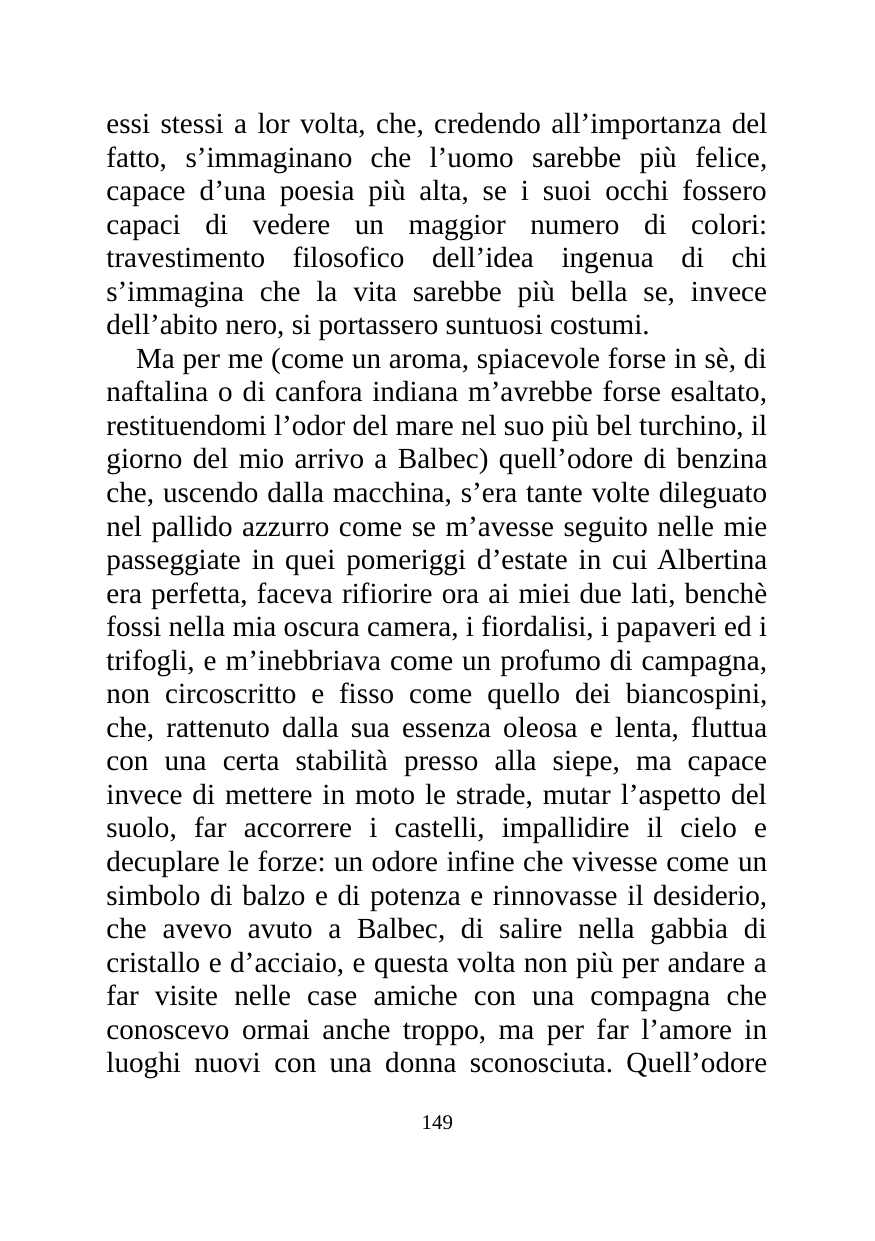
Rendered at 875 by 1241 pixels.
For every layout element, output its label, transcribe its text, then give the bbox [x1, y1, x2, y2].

text essi stessi a lor volta, che, credendo all’importanza del fatto, s’immaginano che l’uomo sarebbe più felice, capace d’una poesia più alta, se i suoi occhi fossero capaci di vedere un maggior numero di colori: travestimento filosofico dell’idea ingenua di chi s’immagina che la vita sarebbe più bella se, invece dell’abito nero, si portassero suntuosi costumi. [106, 106, 768, 341]
text Ma per me (come un aroma, spiacevole forse in sè, di naftalina o di canfora indiana m’avrebbe forse esaltato, restituendomi l’odor del mare nel suo più bel turchino, il giorno del mio arrivo a Balbec) quell’odore di benzina che, uscendo dalla macchina, s’era tante volte dileguato nel pallido azzurro come se m’avesse seguito nelle mie passeggiate in quei pomeriggi d’estate in cui Albertina era perfetta, faceva rifiorire ora ai miei due lati, benchè fossi nella mia oscura camera, i fiordalisi, i papaveri ed i trifogli, e m’inebbriava come un profumo di campagna, non circoscritto e fisso come quello dei biancospini, che, rattenuto dalla sua essenza oleosa e lenta, fluttua con una certa stabilità presso alla siepe, ma capace invece di mettere in moto le strade, mutar l’aspetto del suolo, far accorrere i castelli, impallidire il cielo e decuplare le forze: un odore infine che vivesse come un simbolo di balzo e di potenza e rinnovasse il desiderio, che avevo avuto a Balbec, di salire nella gabbia di cristallo e d’acciaio, e questa volta non più per andare a far visite nelle case amiche con una compagna che conoscevo ormai anche troppo, ma per far l’amore in luoghi nuovi con una donna sconosciuta. Quell’odore [106, 341, 768, 1079]
